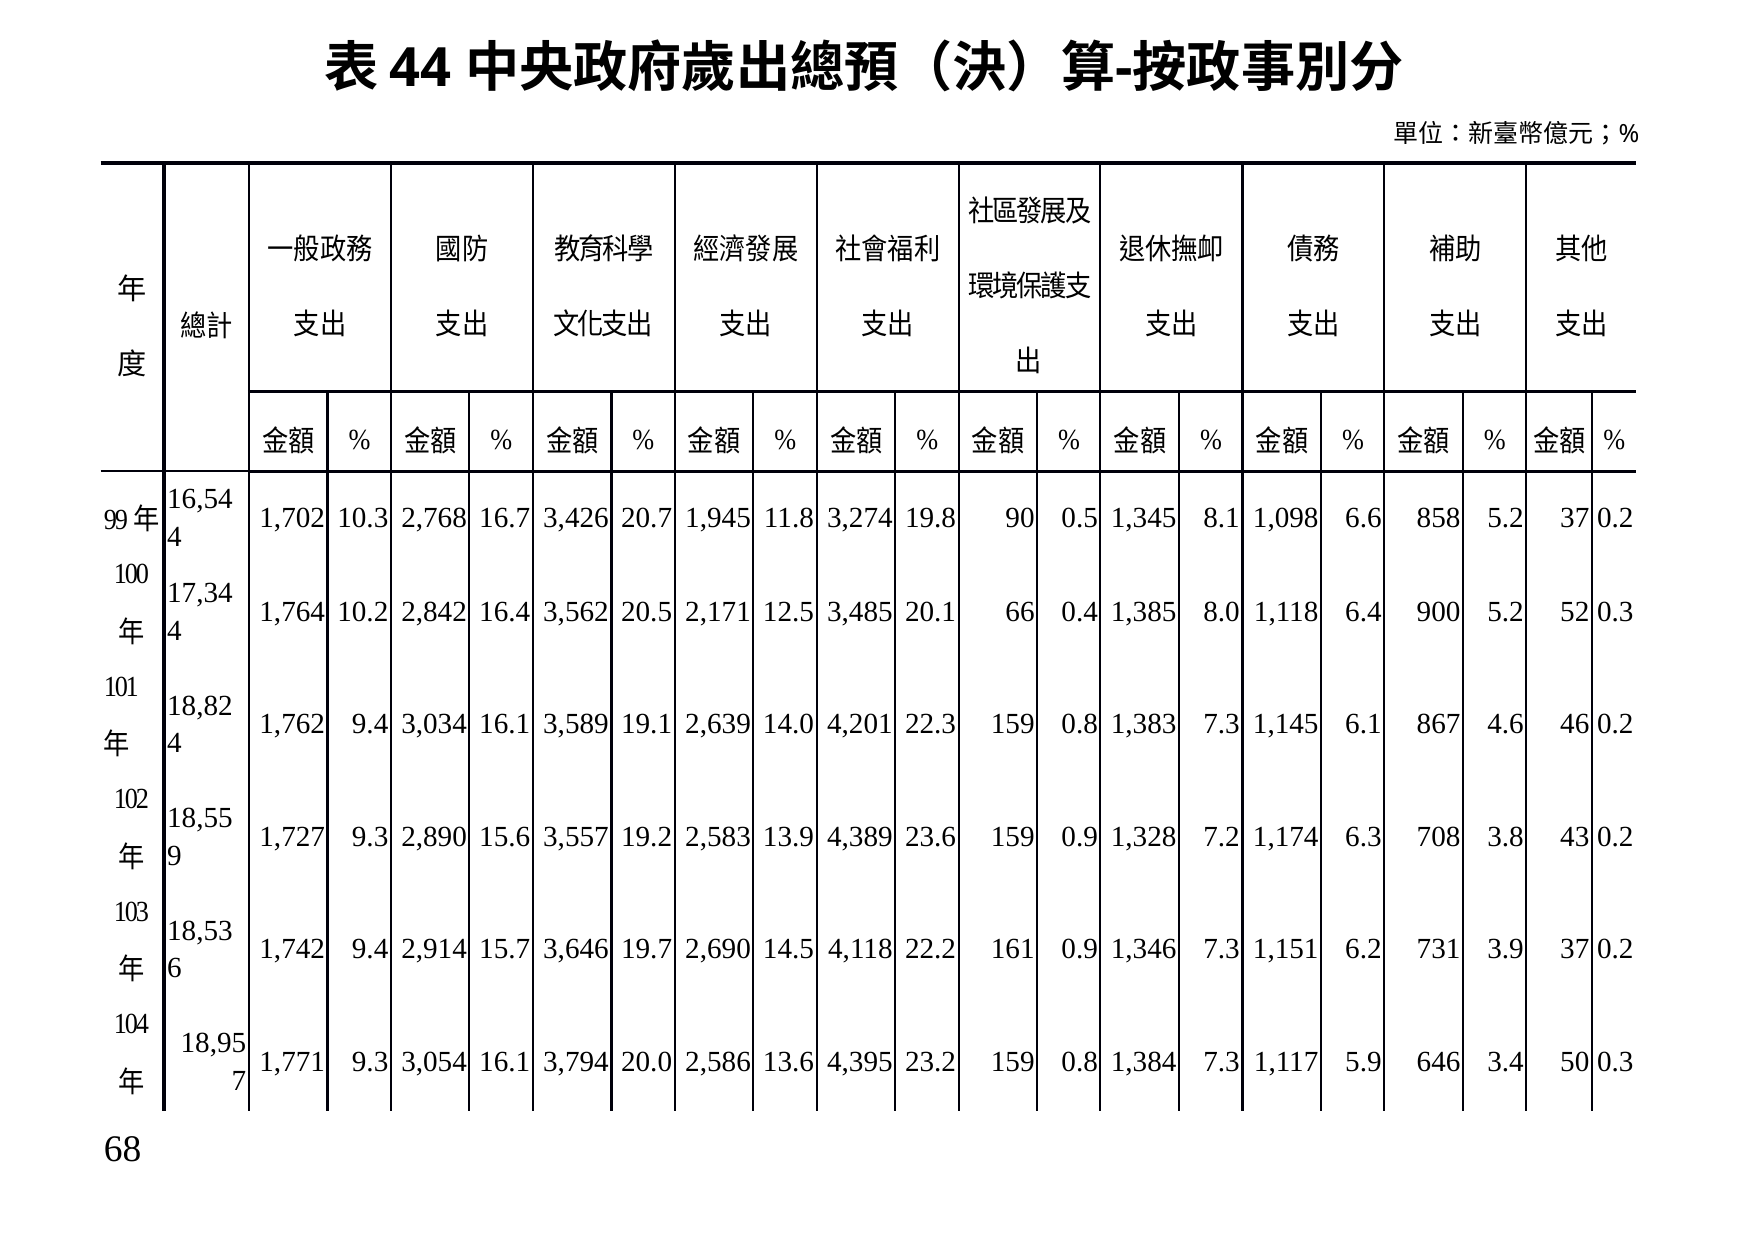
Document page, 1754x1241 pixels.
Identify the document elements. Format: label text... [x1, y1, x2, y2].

table_cell 3.9 [1464, 886, 1525, 998]
table_cell 2,768 [392, 473, 468, 548]
table_cell 1,098 [1244, 473, 1320, 548]
table_cell 19.1 [613, 661, 674, 773]
table_cell 7.2 [1180, 773, 1241, 886]
table_cell 9.4 [329, 886, 390, 998]
table_cell 1,384 [1101, 998, 1178, 1111]
table_cell 159 [960, 773, 1036, 886]
table_cell 13.9 [754, 773, 816, 886]
table_header 一般政務 支出 [250, 165, 390, 390]
table_cell 10.3 [329, 473, 390, 548]
table_cell 858 [1385, 473, 1462, 548]
table_cell 103年 [101, 886, 162, 998]
table_cell 0.2 [1593, 661, 1636, 773]
table_header 年度 [101, 165, 162, 470]
table_cell 1,145 [1244, 661, 1320, 773]
table_cell 22.3 [896, 661, 958, 773]
table_cell 6.4 [1322, 548, 1383, 661]
table_cell 金額 [250, 393, 326, 470]
table_cell 20.1 [896, 548, 958, 661]
table_cell 金額 [1101, 393, 1178, 470]
table_cell 1,771 [250, 998, 326, 1111]
table_cell 2,586 [676, 998, 752, 1111]
table_cell 金額 [392, 393, 468, 470]
table_cell 23.6 [896, 773, 958, 886]
table_header 經濟發展 支出 [676, 165, 816, 390]
table_cell 金額 [534, 393, 610, 470]
table_cell 3,562 [534, 548, 610, 661]
table_cell 0.9 [1038, 773, 1099, 886]
table_cell 15.6 [470, 773, 532, 886]
table_header 總計 [166, 165, 248, 470]
table_cell 3,485 [818, 548, 894, 661]
table_cell 104年 [101, 998, 162, 1111]
table_cell 金額 [818, 393, 894, 470]
table_cell 1,328 [1101, 773, 1178, 886]
table_cell 0.2 [1593, 473, 1636, 548]
table_cell 20.0 [613, 998, 674, 1111]
text 單位：新臺幣億元；% [103, 113, 1639, 149]
table_cell 20.5 [613, 548, 674, 661]
table_cell % [1322, 393, 1383, 470]
table_cell 1,702 [250, 473, 326, 548]
table_cell 1,385 [1101, 548, 1178, 661]
table_cell 15.7 [470, 886, 532, 998]
table_cell 2,842 [392, 548, 468, 661]
table_cell 100年 [101, 548, 162, 661]
table_cell 159 [960, 661, 1036, 773]
table_cell 161 [960, 886, 1036, 998]
table_cell 0.5 [1038, 473, 1099, 548]
table_cell 7.3 [1180, 886, 1241, 998]
table_cell 5.2 [1464, 473, 1525, 548]
table_cell 0.3 [1593, 998, 1636, 1111]
table_cell 731 [1385, 886, 1462, 998]
table_cell 102年 [101, 773, 162, 886]
table_cell 0.3 [1593, 548, 1636, 661]
table_cell 159 [960, 998, 1036, 1111]
table_cell % [1180, 393, 1241, 470]
table_cell % [613, 393, 674, 470]
table_cell 5.9 [1322, 998, 1383, 1111]
table_cell 12.5 [754, 548, 816, 661]
table_cell 3,589 [534, 661, 610, 773]
table_header 其他 支出 [1527, 165, 1636, 390]
table_cell 8.1 [1180, 473, 1241, 548]
table_cell 6.2 [1322, 886, 1383, 998]
table_cell % [896, 393, 958, 470]
table_cell 0.2 [1593, 886, 1636, 998]
table_header 社會福利 支出 [818, 165, 958, 390]
table_cell 1,174 [1244, 773, 1320, 886]
table_cell 3,794 [534, 998, 610, 1111]
table_cell 37 [1527, 473, 1591, 548]
table_cell % [1593, 393, 1636, 470]
table_cell 1,346 [1101, 886, 1178, 998]
table_cell 金額 [1527, 393, 1591, 470]
table_cell 3,034 [392, 661, 468, 773]
table_cell 4,118 [818, 886, 894, 998]
table_cell 43 [1527, 773, 1591, 886]
table_cell 46 [1527, 661, 1591, 773]
table_cell 90 [960, 473, 1036, 548]
table_cell 0.4 [1038, 548, 1099, 661]
table_cell 14.0 [754, 661, 816, 773]
table_cell 50 [1527, 998, 1591, 1111]
table_cell 1,945 [676, 473, 752, 548]
table_cell 900 [1385, 548, 1462, 661]
table_cell 2,583 [676, 773, 752, 886]
table_cell 金額 [676, 393, 752, 470]
table_cell 19.2 [613, 773, 674, 886]
table_cell 2,914 [392, 886, 468, 998]
table_cell % [1464, 393, 1525, 470]
table_cell 19.8 [896, 473, 958, 548]
table_cell 2,690 [676, 886, 752, 998]
table_cell 6.1 [1322, 661, 1383, 773]
table_cell 3.8 [1464, 773, 1525, 886]
table_cell 17,344 [166, 548, 248, 661]
table_cell % [754, 393, 816, 470]
table_cell 5.2 [1464, 548, 1525, 661]
table_cell 7.3 [1180, 661, 1241, 773]
table_cell 3,557 [534, 773, 610, 886]
table_cell % [470, 393, 532, 470]
table_cell 3,274 [818, 473, 894, 548]
table_cell 8.0 [1180, 548, 1241, 661]
table_cell 4,201 [818, 661, 894, 773]
table_cell 646 [1385, 998, 1462, 1111]
table_cell 20.7 [613, 473, 674, 548]
table_cell 0.8 [1038, 661, 1099, 773]
table_cell 3,426 [534, 473, 610, 548]
table_cell 4.6 [1464, 661, 1525, 773]
table_cell 101年 [101, 661, 162, 773]
table_cell 2,890 [392, 773, 468, 886]
table_cell 金額 [1385, 393, 1462, 470]
table_cell 0.2 [1593, 773, 1636, 886]
table_cell 52 [1527, 548, 1591, 661]
table_cell 0.9 [1038, 886, 1099, 998]
table_cell 867 [1385, 661, 1462, 773]
table_cell 3.4 [1464, 998, 1525, 1111]
table_cell 14.5 [754, 886, 816, 998]
table_header 社區發展及 環境保護支出 [960, 165, 1099, 390]
table_header 教育科學 文化支出 [534, 165, 674, 390]
table_cell 9.3 [329, 998, 390, 1111]
table_cell 1,762 [250, 661, 326, 773]
table_cell 2,639 [676, 661, 752, 773]
table_cell 金額 [1244, 393, 1320, 470]
table_cell 22.2 [896, 886, 958, 998]
table_cell 6.6 [1322, 473, 1383, 548]
table_cell 金額 [960, 393, 1036, 470]
subtitle 表44 中央政府歲出總預（決）算-按政事別分 [74, 1, 1639, 113]
table_cell % [329, 393, 390, 470]
table_cell 7.3 [1180, 998, 1241, 1111]
table_cell 1,118 [1244, 548, 1320, 661]
table_header 國防 支出 [392, 165, 532, 390]
table_cell 3,054 [392, 998, 468, 1111]
table_cell % [1038, 393, 1099, 470]
table_cell 0.8 [1038, 998, 1099, 1111]
table_cell 9.3 [329, 773, 390, 886]
table_cell 1,383 [1101, 661, 1178, 773]
table_header 債務 支出 [1244, 165, 1383, 390]
table_cell 37 [1527, 886, 1591, 998]
table_cell 2,171 [676, 548, 752, 661]
table_cell 11.8 [754, 473, 816, 548]
table_cell 99年 [101, 472, 162, 548]
table_cell 18,824 [166, 661, 248, 773]
table_cell 19.7 [613, 886, 674, 998]
table_cell 4,389 [818, 773, 894, 886]
table_cell 3,646 [534, 886, 610, 998]
table_cell 16.7 [470, 473, 532, 548]
table_cell 16.1 [470, 998, 532, 1111]
table_cell 1,764 [250, 548, 326, 661]
table_cell 1,345 [1101, 473, 1178, 548]
table_cell 1,742 [250, 886, 326, 998]
table_cell 18,957 [166, 998, 248, 1111]
table_cell 9.4 [329, 661, 390, 773]
table_cell 16.4 [470, 548, 532, 661]
table_cell 4,395 [818, 998, 894, 1111]
table_cell 66 [960, 548, 1036, 661]
table_cell 18,559 [166, 773, 248, 886]
table_cell 18,536 [166, 886, 248, 998]
table_cell 16,544 [166, 472, 248, 548]
table_cell 16.1 [470, 661, 532, 773]
table_cell 1,727 [250, 773, 326, 886]
table_cell 6.3 [1322, 773, 1383, 886]
table_cell 1,117 [1244, 998, 1320, 1111]
table_cell 10.2 [329, 548, 390, 661]
table_header 退休撫卹 支出 [1101, 165, 1241, 390]
table_cell 1,151 [1244, 886, 1320, 998]
table_header 補助 支出 [1385, 165, 1525, 390]
table_cell 23.2 [896, 998, 958, 1111]
table_cell 708 [1385, 773, 1462, 886]
table_cell 13.6 [754, 998, 816, 1111]
